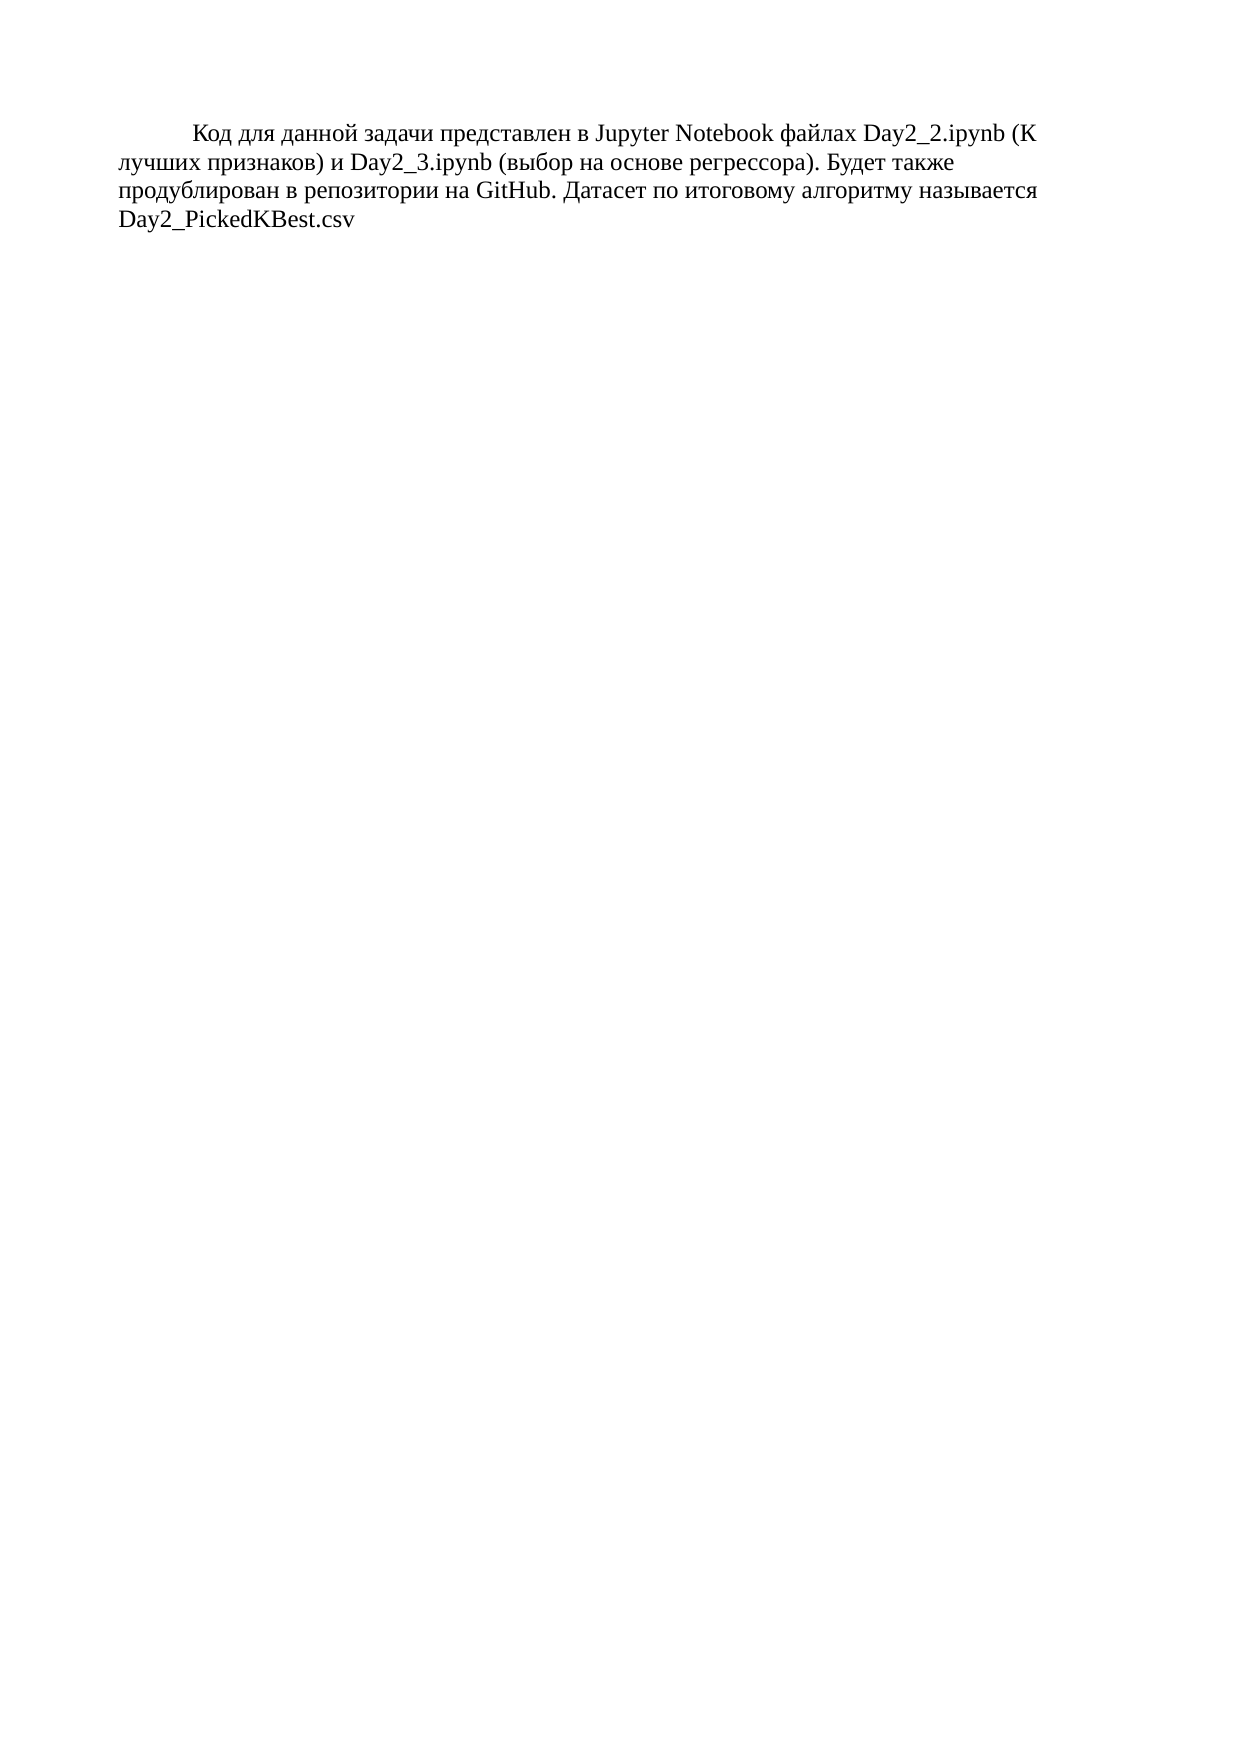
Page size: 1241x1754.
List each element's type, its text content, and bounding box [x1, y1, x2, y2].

text Код для данной задачи представлен в Jupyter Notebook файлах Day2_2.ipynb (К лучших признаков) и Day2_3.ipynb (выбор на основе регрессора). Будет также продублирован в репозитории на GitHub. Датасет по итоговому алгоритму называется Day2_PickedKBest.csv [118, 118, 1122, 233]
